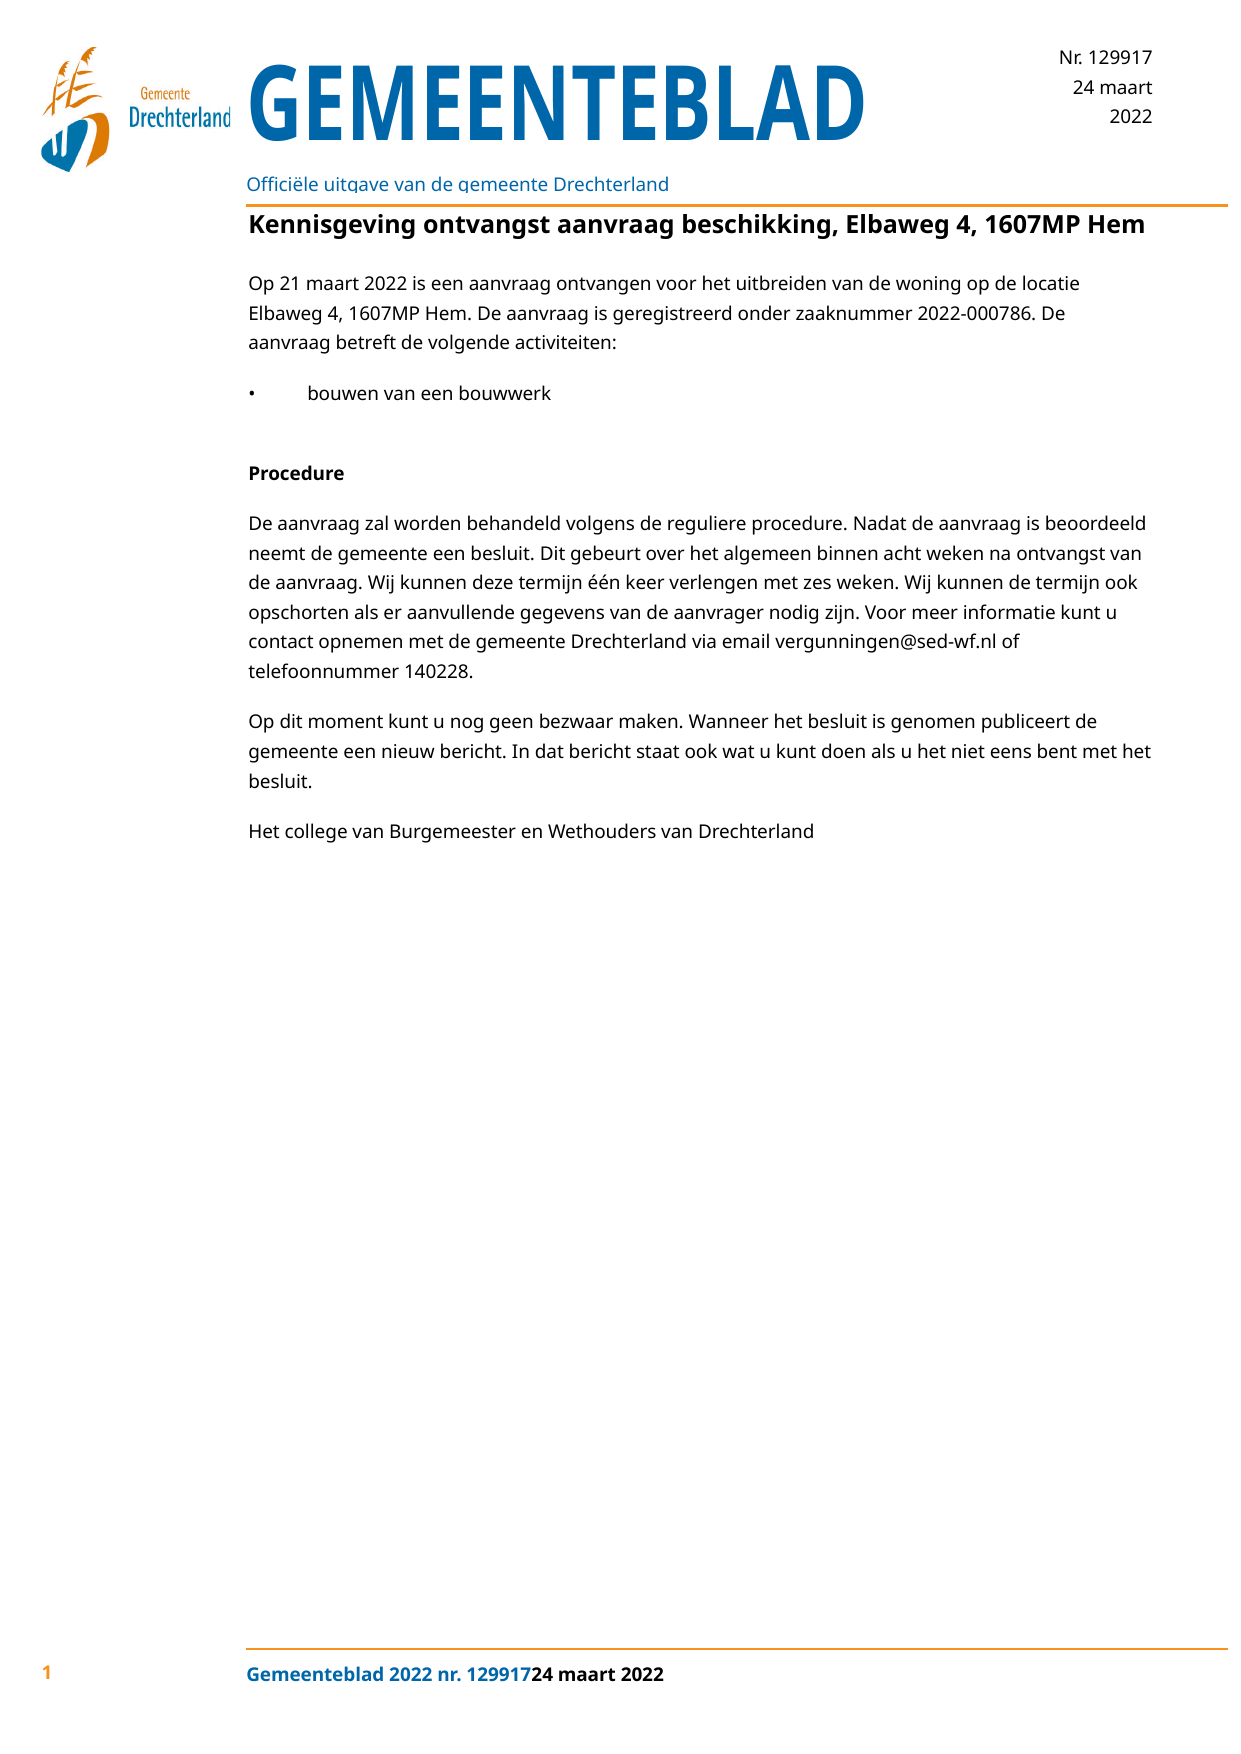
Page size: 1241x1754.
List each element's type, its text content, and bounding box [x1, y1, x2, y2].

text De aanvraag zal worden behandeld volgens de reguliere procedure. Nadat de aanvraag is beoordeeld neemt de gemeente een besluit. Dit gebeurt over het algemeen binnen acht weken na ontvangst van de aanvraag. Wij kunnen deze termijn één keer verlengen met zes weken. Wij kunnen de termijn ook opschorten als er aanvullende gegevens van de aanvrager nodig zijn. Voor meer informatie kunt u contact opnemen met de gemeente Drechterland via email vergunningen@sed-wf.nl of telefoonnummer 140228. [248, 510, 1152, 684]
picture [41, 47, 231, 172]
picture [41, 158, 64, 172]
text Kennisgeving ontvangst aanvraag beschikking, Elbaweg 4, 1607MP Hem [248, 207, 1152, 241]
text Procedure [248, 460, 1152, 486]
picture [226, 115, 231, 124]
text Het college van Burgemeester en Wethouders van Drechterland [248, 818, 1152, 844]
text Op dit moment kunt u nog geen bezwaar maken. Wanneer het besluit is genomen publiceert de gemeente een nieuw bericht. In dat bericht staat ook wat u kunt doen als u het niet eens bent met het besluit. [248, 709, 1152, 793]
list bouwen van een bouwwerk [248, 380, 1152, 406]
text Op 21 maart 2022 is een aanvraag ontvangen voor het uitbreiden van de woning op de locatie Elbaweg 4, 1607MP Hem. De aanvraag is geregistreerd onder zaaknummer 2022-000786. De aanvraag betreft de volgende activiteiten: [248, 270, 1152, 355]
